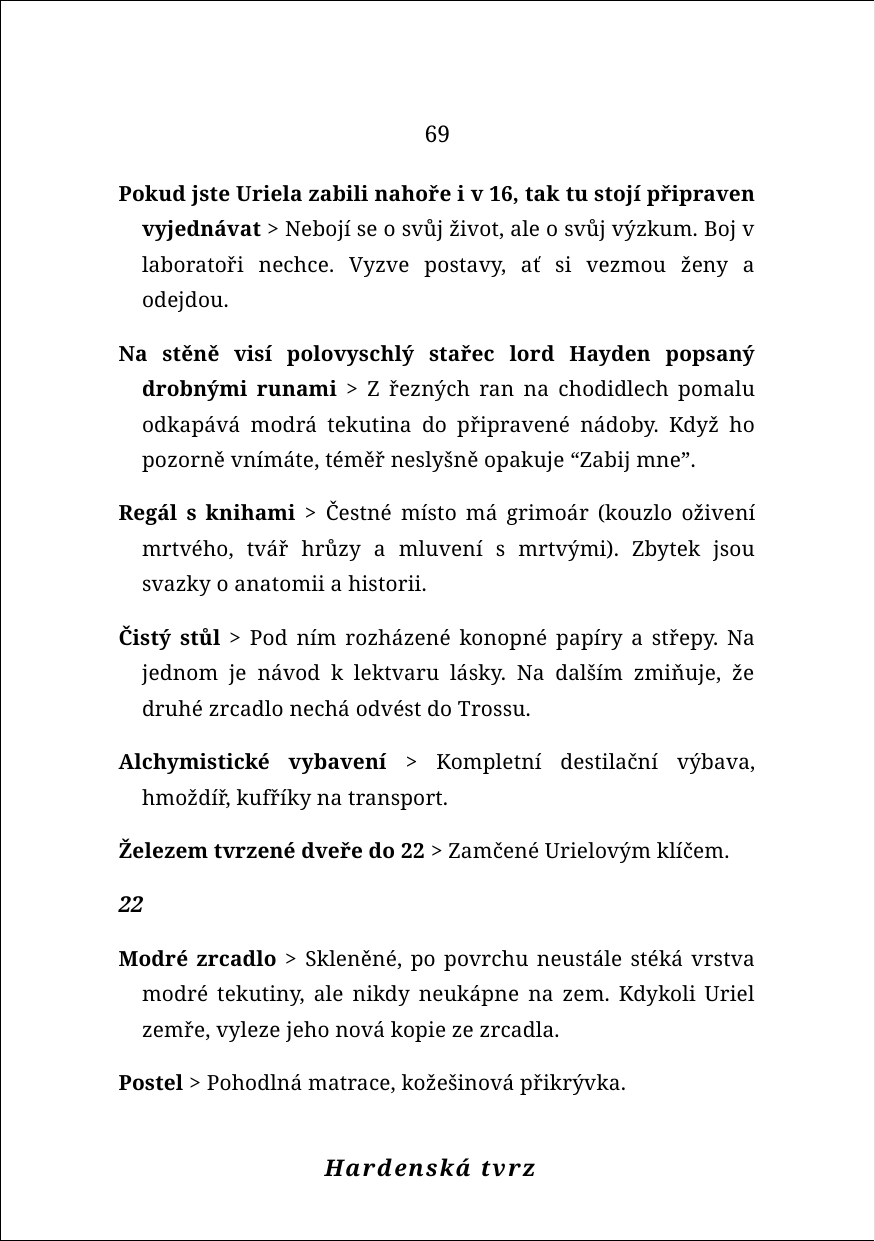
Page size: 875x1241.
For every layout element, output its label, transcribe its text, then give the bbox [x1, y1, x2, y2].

text Modré zrcadlo > Skleněné, po povrchu neustále stéká vrstva modré tekutiny, ale nikdy neukápne na zem. Kdykoli Uriel zemře, vyleze jeho nová kopie ze zrcadla. [118, 944, 756, 1043]
text Na stěně visí polovyschlý stařec lord Hayden popsaný drobnými runami > Z řezných ran na chodidlech pomalu odkapává modrá tekutina do připravené nádoby. Když ho pozorně vnímáte, téměř neslyšně opakuje “Zabij mne”. [118, 339, 756, 474]
text Železem tvrzené dveře do 22 > Zamčené Urielovým klíčem. [118, 836, 756, 864]
text 22 [118, 889, 756, 919]
text Čistý stůl > Pod ním rozházené konopné papíry a střepy. Na jednom je návod k lektvaru lásky. Na dalším zmiňuje, že druhé zrcadlo nechá odvést do Trossu. [118, 623, 756, 722]
text Regál s knihami > Čestné místo má grimoár (kouzlo oživení mrtvého, tvář hrůzy a mluvení s mrtvými). Zbytek jsou svazky o anatomii a historii. [118, 498, 756, 598]
text Alchymistické vybavení > Kompletní destilační výbava, hmoždíř, kufříky na transport. [118, 747, 756, 811]
text Postel > Pohodlná matrace, kožešinová přikrývka. [118, 1068, 756, 1097]
text Pokud jste Uriela zabili nahoře i v 16, tak tu stojí připraven vyjednávat > Nebojí se o svůj život, ale o svůj výzkum. Boj v laboratoři nechce. Vyzve postavy, ať si vezmou ženy a odejdou. [118, 179, 756, 314]
